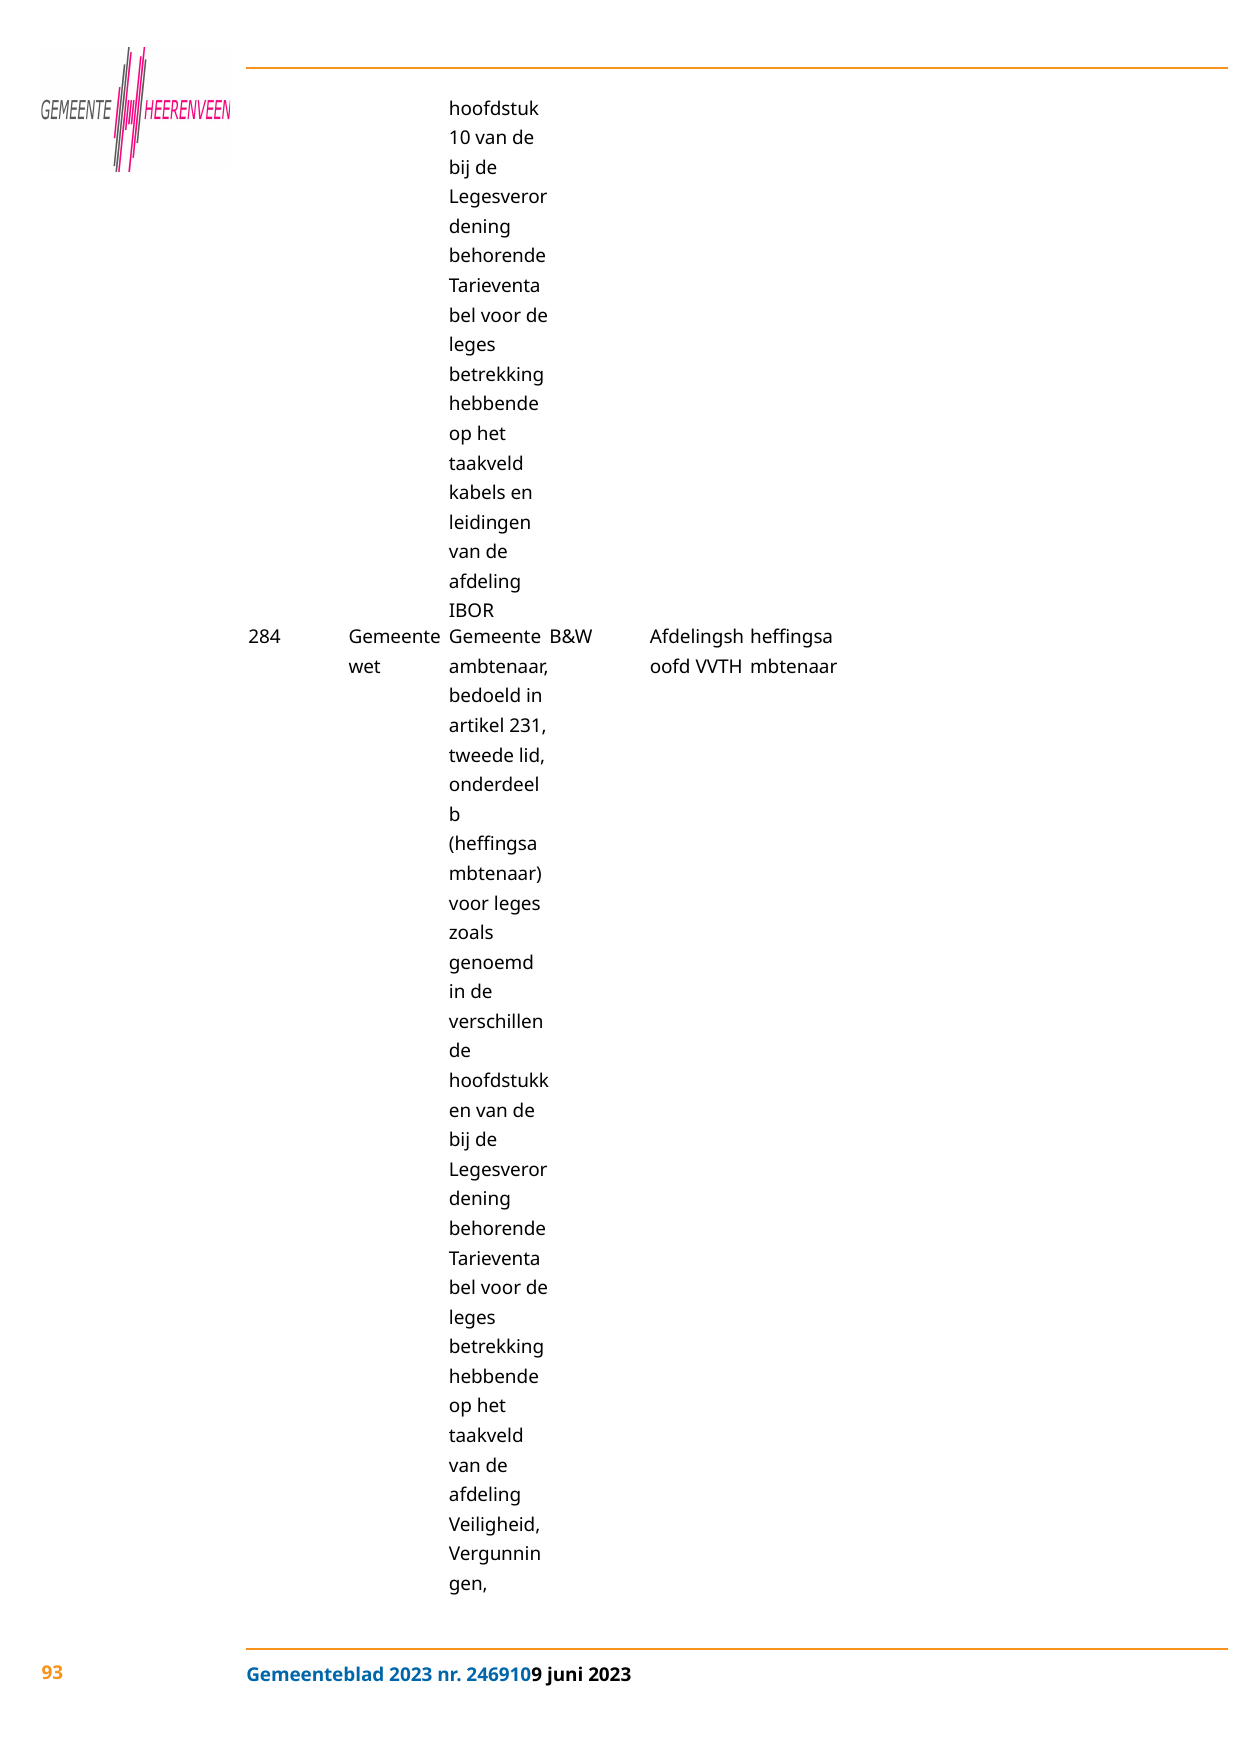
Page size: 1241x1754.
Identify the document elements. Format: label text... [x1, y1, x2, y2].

table_cell Gemeentewet [348, 624, 449, 1596]
table_cell Gemeenteambtenaar, bedoeld in artikel 231, tweede lid, onderdeel b (heffingsambtenaar) voor leges zoals genoemd in de verschillende hoofdstukken van de bij de Legesverordening behorende Tarieventabel voor de leges betrekking hebbende op het taakveld van de afdeling Veiligheid, Vergunningen, [449, 624, 549, 1596]
table_cell [248, 95, 348, 623]
table_cell [750, 95, 850, 623]
table_cell [850, 624, 951, 1596]
table_cell [951, 95, 1051, 623]
table_cell [1051, 624, 1152, 1596]
table_cell [348, 95, 449, 623]
table_cell [951, 624, 1051, 1596]
table_cell [549, 95, 649, 623]
table_cell hoofdstuk 10 van de bij de Legesverordening behorende Tarieventabel voor de leges betrekking hebbende op het taakveld kabels en leidingen van de afdeling IBOR [449, 95, 549, 623]
picture [41, 47, 231, 172]
table_cell Afdelingshoofd VVTH [650, 624, 750, 1596]
table_cell [650, 95, 750, 623]
table_cell [850, 95, 951, 623]
table_cell 284 [248, 624, 348, 1596]
table_cell B&W [549, 624, 649, 1596]
table_cell heffingsambtenaar [750, 624, 850, 1596]
table_cell [1051, 95, 1152, 623]
